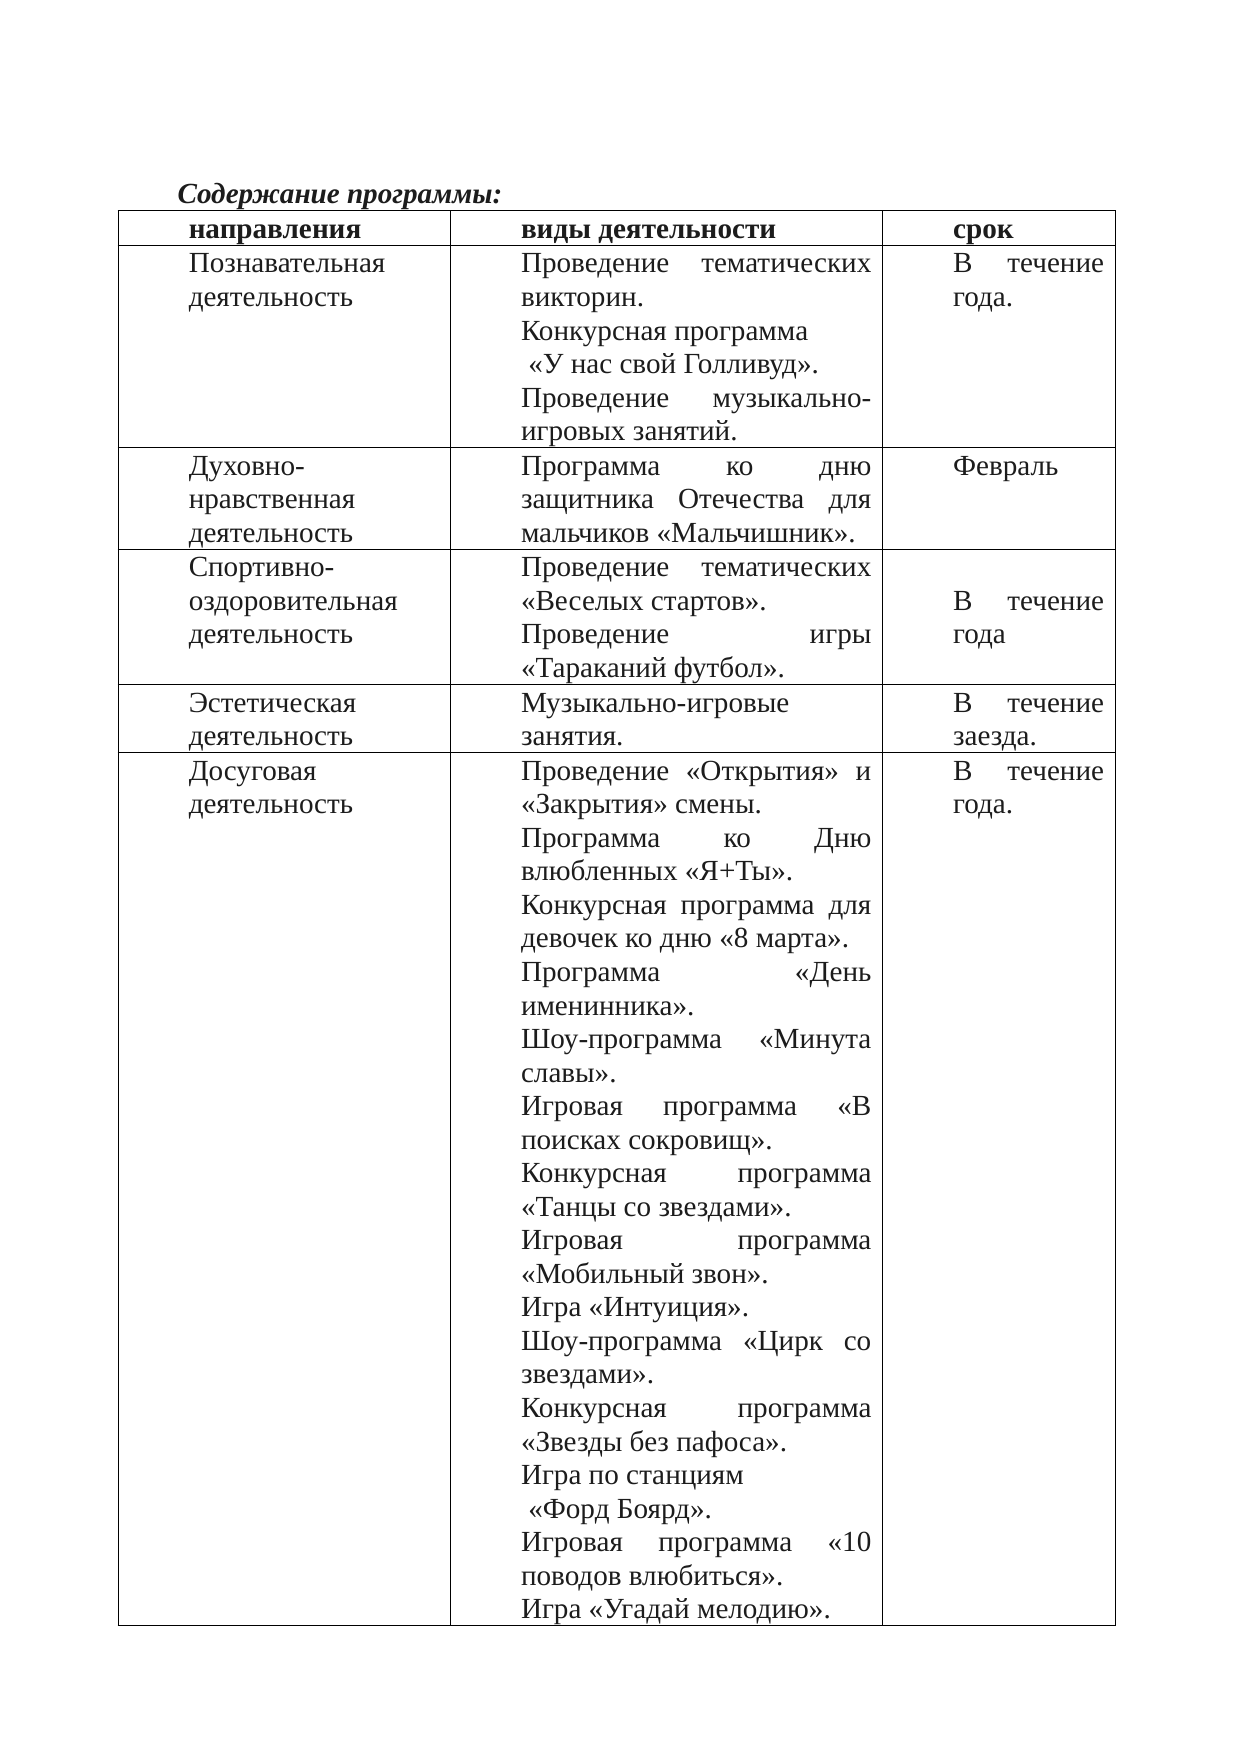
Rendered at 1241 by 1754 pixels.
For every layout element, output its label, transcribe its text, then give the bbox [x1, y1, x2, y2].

table_cell В течение года [883, 550, 1115, 684]
table_cell Спортивно-оздоровительная деятельность [119, 550, 450, 684]
table_cell Музыкально-игровые занятия. [451, 685, 882, 752]
table_cell Познавательная деятельность [119, 246, 450, 447]
table_header срок [883, 211, 1115, 244]
table_cell Программа ко дню защитника Отечества для мальчиков «Мальчишник». [451, 448, 882, 548]
text Содержание программы: [177, 176, 1122, 210]
table_cell Досуговая деятельность [119, 753, 450, 1625]
table_cell Февраль [883, 448, 1115, 548]
table_cell Проведение тематических «Веселых стартов». Проведение игры «Тараканий футбол». [451, 550, 882, 684]
table_cell Проведение «Открытия» и «Закрытия» смены. Программа ко Дню влюбленных «Я+Ты». Конкурсная программа для девочек ко дню «8 марта». Программа «День именинника». Шоу-программа «Минута славы». Игровая программа «В поисках сокровищ». Конкурсная программа «Танцы со звездами». Игровая программа «Мобильный звон». Игра «Интуиция». Шоу-программа «Цирк со звездами». Конкурсная программа «Звезды без пафоса». Игра по станциям «Форд Боярд». Игровая программа «10 поводов влюбиться». Игра «Угадай мелодию». [451, 753, 882, 1625]
table_cell В течение года. [883, 753, 1115, 1625]
table_cell В течение заезда. [883, 685, 1115, 752]
table_cell Эстетическая деятельность [119, 685, 450, 752]
table_header виды деятельности [451, 211, 882, 244]
table_cell Проведение тематических викторин. Конкурсная программа «У нас свой Голливуд». Проведение музыкально-игровых занятий. [451, 246, 882, 447]
table_header направления [119, 211, 450, 244]
table_cell В течение года. [883, 246, 1115, 447]
table_cell Духовно-нравственная деятельность [119, 448, 450, 548]
